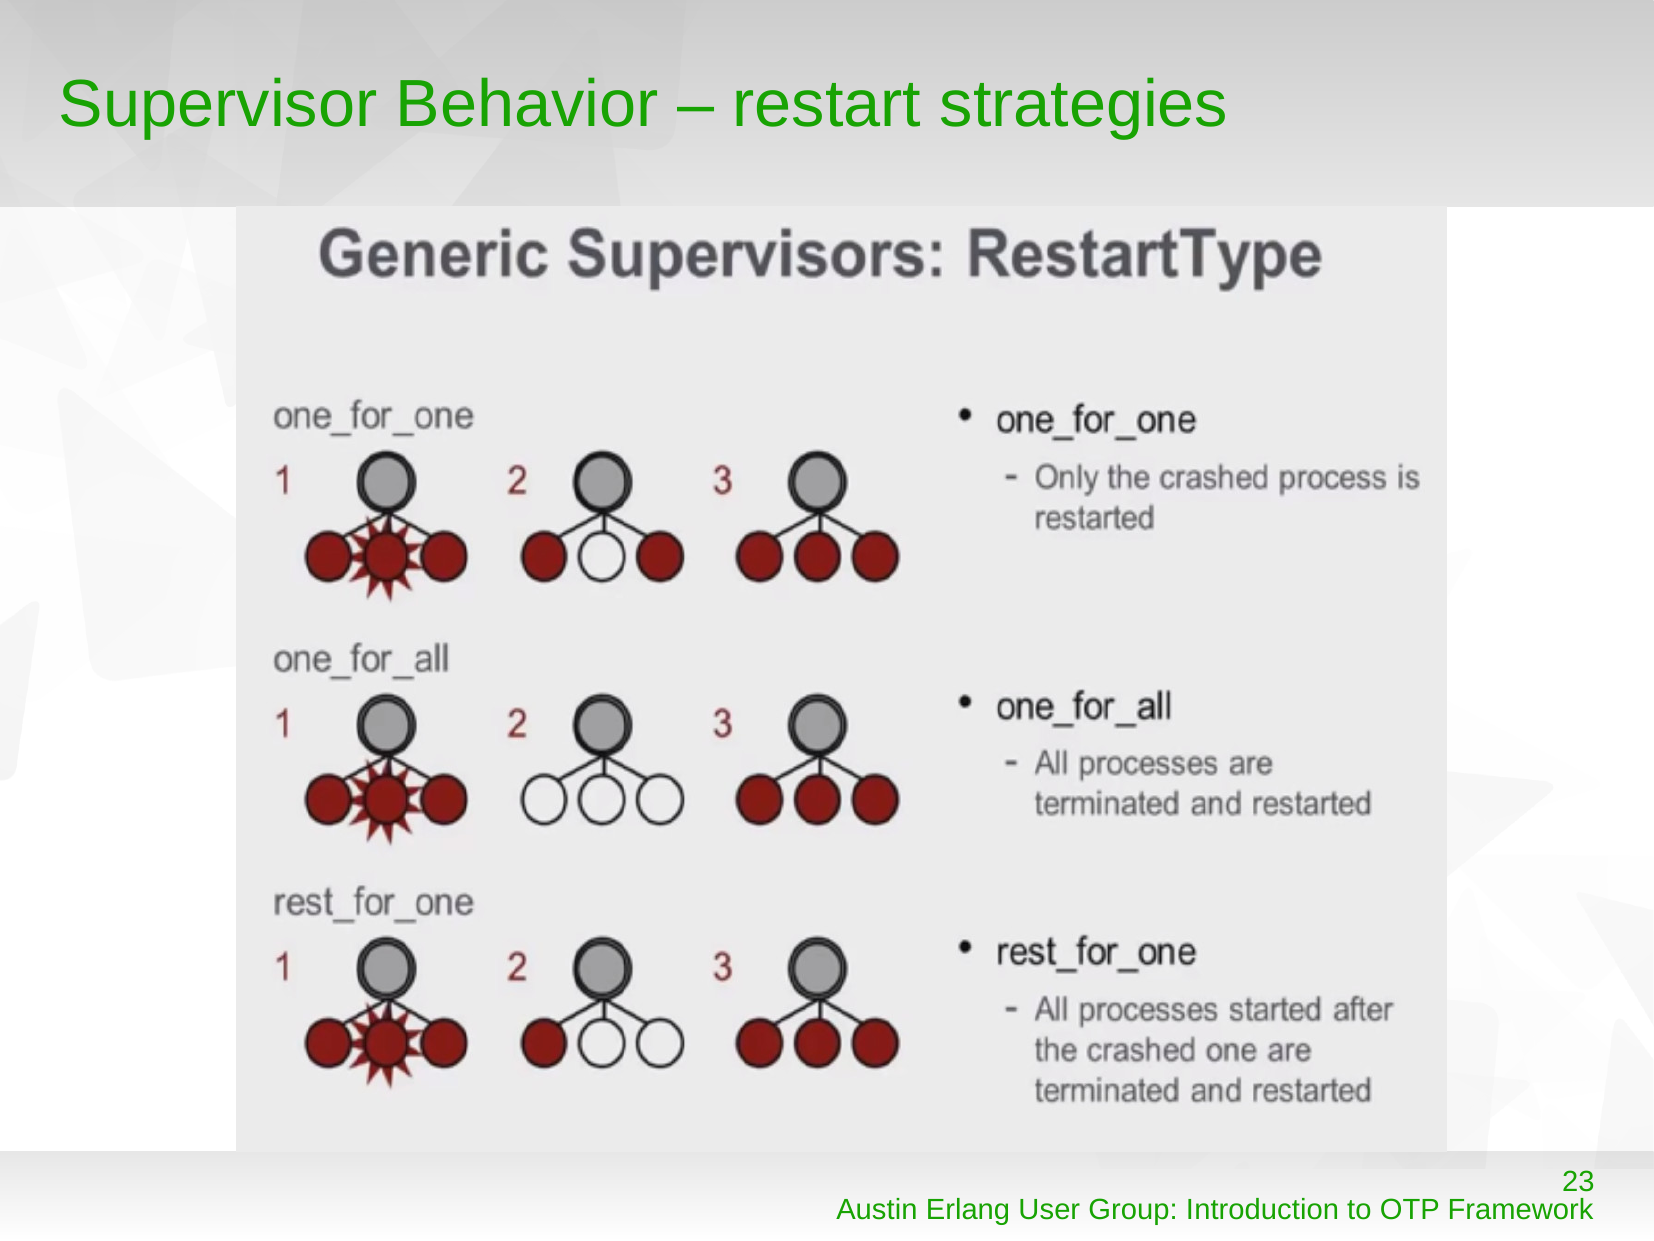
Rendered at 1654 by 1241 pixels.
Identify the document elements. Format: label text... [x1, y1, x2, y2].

picture [0, 0, 1654, 1169]
title Supervisor Behavior – restart strategies [59, 29, 1595, 178]
